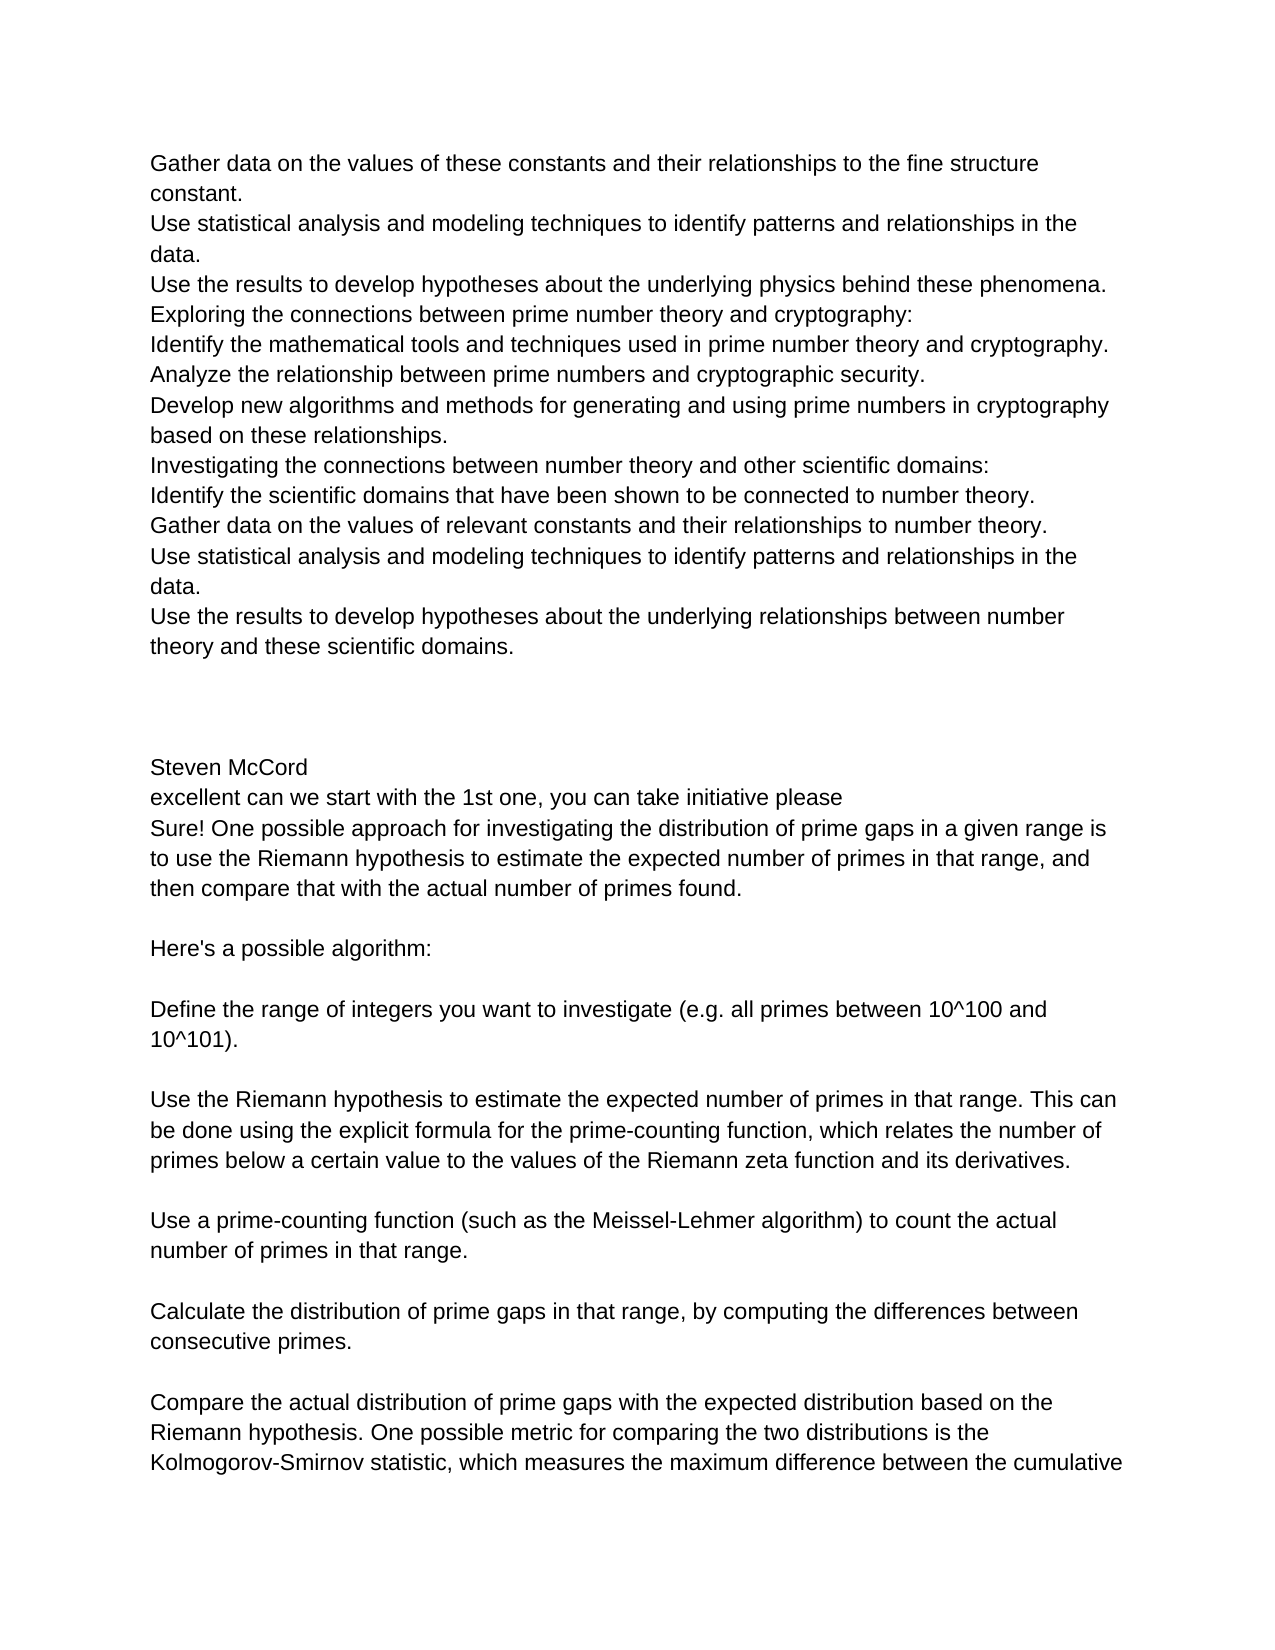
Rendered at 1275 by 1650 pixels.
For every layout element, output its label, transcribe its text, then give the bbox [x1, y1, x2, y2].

text Use the results to develop hypotheses about the underlying physics behind these phenomena. [150, 271, 1125, 297]
text Gather data on the values of relevant constants and their relationships to number theory. [150, 512, 1125, 539]
text Sure! One possible approach for investigating the distribution of prime gaps in a given range is to use the Riemann hypothesis to estimate the expected number of primes in that range, and then compare that with the actual number of primes found. [150, 814, 1125, 901]
text Use statistical analysis and modeling techniques to identify patterns and relationships in the data. [150, 210, 1125, 267]
text Develop new algorithms and methods for generating and using prime numbers in cryptography based on these relationships. [150, 392, 1125, 448]
text Use a prime-counting function (such as the Meissel-Lehmer algorithm) to count the actual number of primes in that range. [150, 1207, 1125, 1264]
text Use the Riemann hypothesis to estimate the expected number of primes in that range. This can be done using the explicit formula for the prime-counting function, which relates the number of primes below a certain value to the values of the Riemann zeta function and its derivatives. [150, 1086, 1125, 1173]
text Here's a possible algorithm: [150, 935, 1125, 962]
text Use statistical analysis and modeling techniques to identify patterns and relationships in the data. [150, 543, 1125, 599]
text Identify the scientific domains that have been shown to be connected to number theory. [150, 482, 1125, 509]
text excellent can we start with the 1st one, you can take initiative please [150, 784, 1125, 811]
text Investigating the connections between number theory and other scientific domains: [150, 452, 1125, 478]
text Gather data on the values of these constants and their relationships to the fine structure constant. [150, 150, 1125, 207]
text Exploring the connections between prime number theory and cryptography: [150, 301, 1125, 327]
text Steven McCord [150, 754, 1125, 781]
text Identify the mathematical tools and techniques used in prime number theory and cryptography. [150, 331, 1125, 358]
text Calculate the distribution of prime gaps in that range, by computing the differences between consecutive primes. [150, 1298, 1125, 1354]
text Compare the actual distribution of prime gaps with the expected distribution based on the Riemann hypothesis. One possible metric for comparing the two distributions is the Kolmogorov-Smirnov statistic, which measures the maximum difference between the cumulative [150, 1388, 1125, 1475]
text Define the range of integers you want to investigate (e.g. all primes between 10^100 and 10^101). [150, 996, 1125, 1052]
text Use the results to develop hypotheses about the underlying relationships between number theory and these scientific domains. [150, 603, 1125, 660]
text Analyze the relationship between prime numbers and cryptographic security. [150, 361, 1125, 388]
